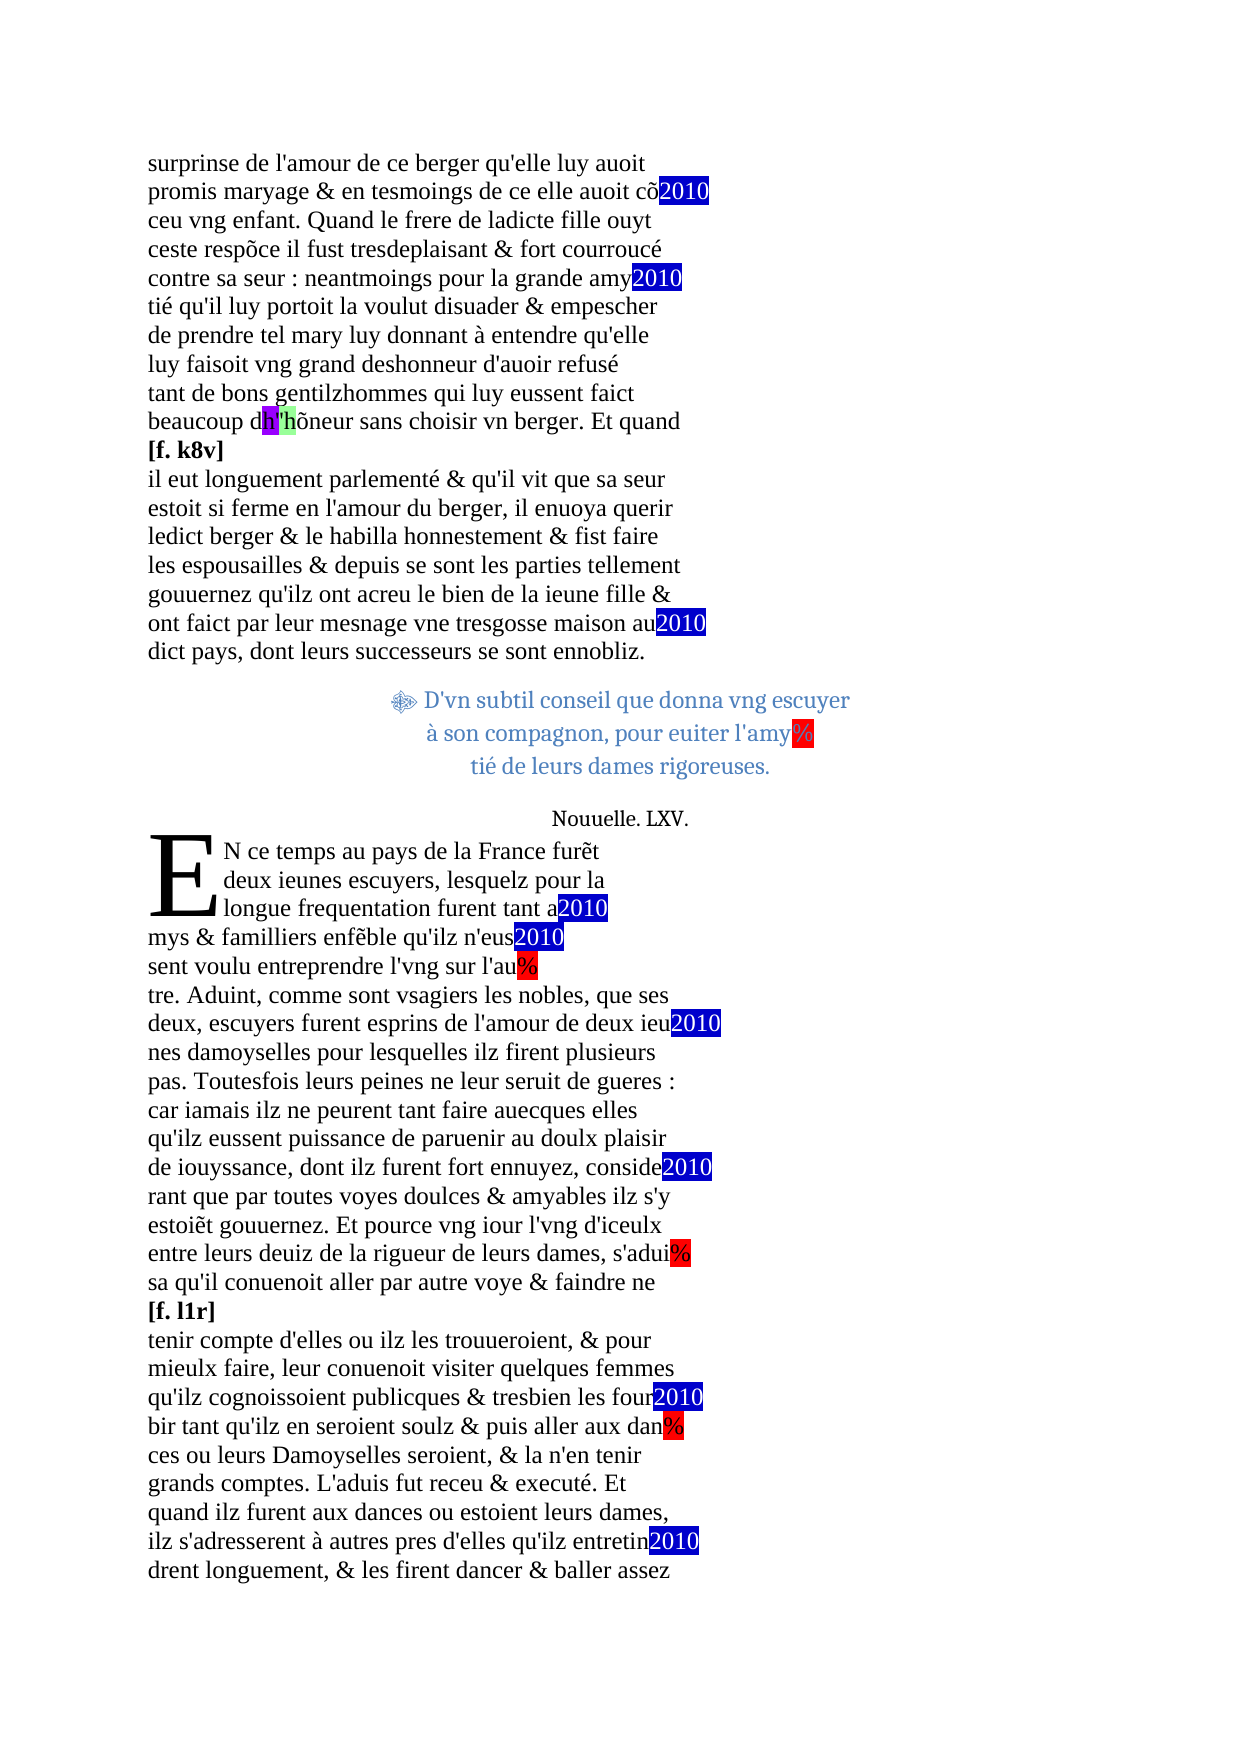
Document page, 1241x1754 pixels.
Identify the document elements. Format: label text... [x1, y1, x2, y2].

subtitle ❧ D'vn subtil conseil que donna vng escuyer à son compagnon, pour euiter l'amy% tié de leurs dames rigoreuses. [148, 686, 1093, 781]
text EN ce temps au pays de la France furẽt deux ieunes escuyers, lesquelz pour la longue frequentation furent tant a2010 mys & familliers enfẽble qu'ilz n'eus2010 sent voulu entreprendre l'vng sur l'au% tre. Aduint, comme sont vsagiers les nobles, que ses deux, escuyers furent esprins de l'amour de deux ieu2010 nes damoyselles pour lesquelles ilz firent plusieurs pas. Toutesfois leurs peines ne leur seruit de gueres : car iamais ilz ne peurent tant faire auecques elles qu'ilz eussent puissance de paruenir au doulx plaisir de iouyssance, dont ilz furent fort ennuyez, conside2010 rant que par toutes voyes doulces & amyables ilz s'y estoiẽt gouuernez. Et pource vng iour l'vng d'iceulx entre leurs deuiz de la rigueur de leurs dames, s'adui% sa qu'il conuenoit aller par autre voye & faindre ne [f. l1r] tenir compte d'elles ou ilz les trouueroient, & pour mieulx faire, leur conuenoit visiter quelques femmes qu'ilz cognoissoient publicques & tresbien les four2010 bir tant qu'ilz en seroient soulz & puis aller aux dan% ces ou leurs Damoyselles seroient, & la n'en tenir grands comptes. L'aduis fut receu & executé. Et quand ilz furent aux dances ou estoient leurs dames, ilz s'adresserent à autres pres d'elles qu'ilz entretin2010 drent longuement, & les firent dancer & baller assez [148, 836, 1093, 1583]
subtitle Nouuelle. LXV. [148, 806, 1093, 832]
text surprinse de l'amour de ce berger qu'elle luy auoit promis maryage & en tesmoings de ce elle auoit cõ2010 ceu vng enfant. Quand le frere de ladicte fille ouyt ceste respõce il fust tresdeplaisant & fort courroucé contre sa seur : neantmoings pour la grande amy2010 tié qu'il luy portoit la voulut disuader & empescher de prendre tel mary luy donnant à entendre qu'elle luy faisoit vng grand deshonneur d'auoir refusé tant de bons gentilzhommes qui luy eussent faict beaucoup dh''hõneur sans choisir vn berger. Et quand [f. k8v] il eut longuement parlementé & qu'il vit que sa seur estoit si ferme en l'amour du berger, il enuoya querir ledict berger & le habilla honnestement & fist faire les espousailles & depuis se sont les parties tellement gouuernez qu'ilz ont acreu le bien de la ieune fille & ont faict par leur mesnage vne tresgosse maison au2010 dict pays, dont leurs successeurs se sont ennobliz. [148, 148, 1093, 665]
